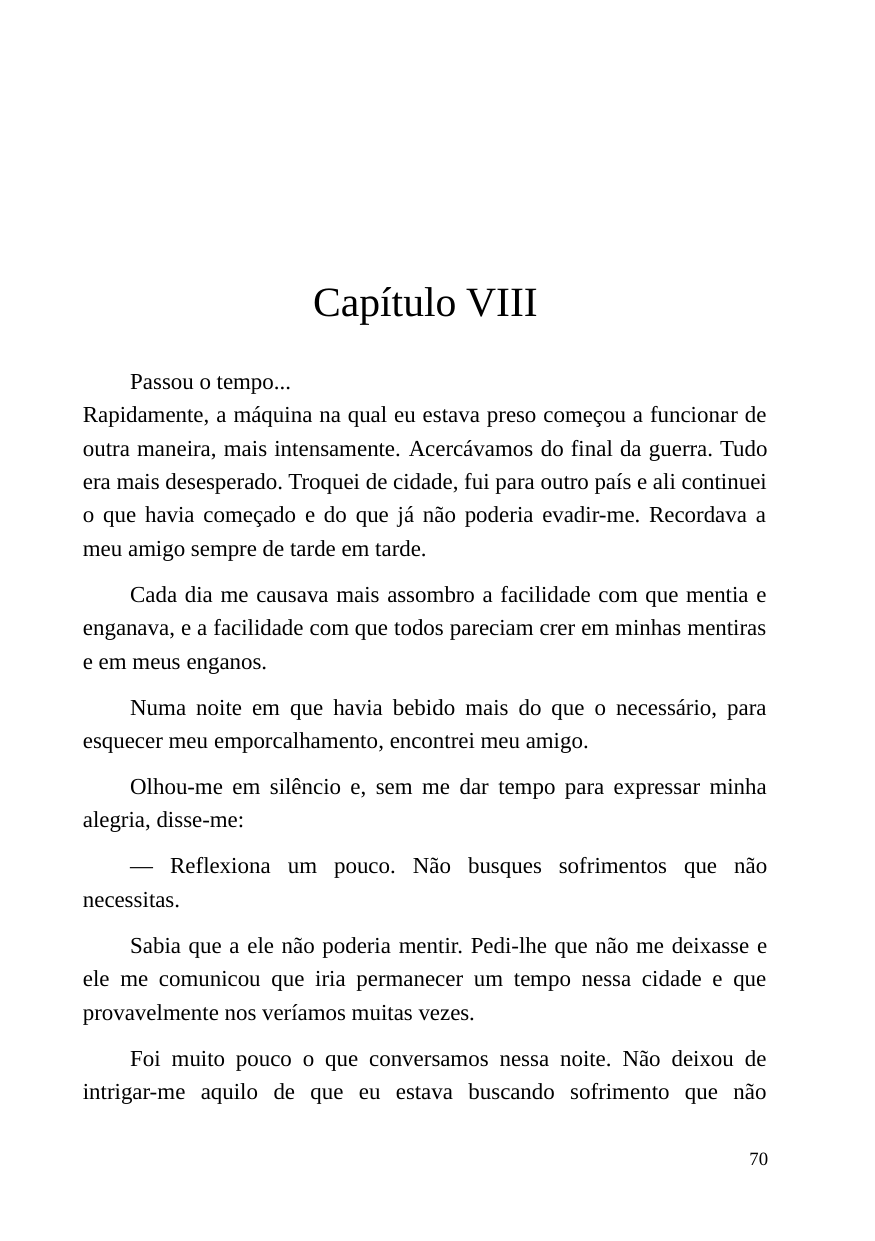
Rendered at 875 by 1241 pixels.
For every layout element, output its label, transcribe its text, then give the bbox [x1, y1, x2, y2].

text — Reflexiona um pouco. Não busques sofrimentos que não necessitas. [83, 852, 768, 912]
text Sabia que a ele não poderia mentir. Pedi-lhe que não me deixasse e ele me comunicou que iria permanecer um tempo nessa cidade e que provavelmente nos veríamos muitas vezes. [83, 932, 768, 1025]
text Passou o tempo... Rapidamente, a máquina na qual eu estava preso começou a funcionar de outra maneira, mais intensamente. Acercávamos do final da guerra. Tudo era mais desesperado. Troquei de cidade, fui para outro país e ali continuei o que havia começado e do que já não poderia evadir-me. Recordava a meu amigo sempre de tarde em tarde. [83, 368, 768, 561]
text Cada dia me causava mais assombro a facilidade com que mentia e enganava, e a facilidade com que todos pareciam crer em minhas mentiras e em meus enganos. [83, 581, 768, 674]
text Foi muito pouco o que conversamos nessa noite. Não deixou de intrigar-me aquilo de que eu estava buscando sofrimento que não [83, 1045, 768, 1104]
text Olhou-me em silêncio e, sem me dar tempo para expressar minha alegria, disse-me: [83, 773, 768, 833]
text Numa noite em que havia bebido mais do que o necessário, para esquecer meu emporcalhamento, encontrei meu amigo. [83, 694, 768, 753]
subtitle Capítulo VIII [83, 277, 768, 325]
